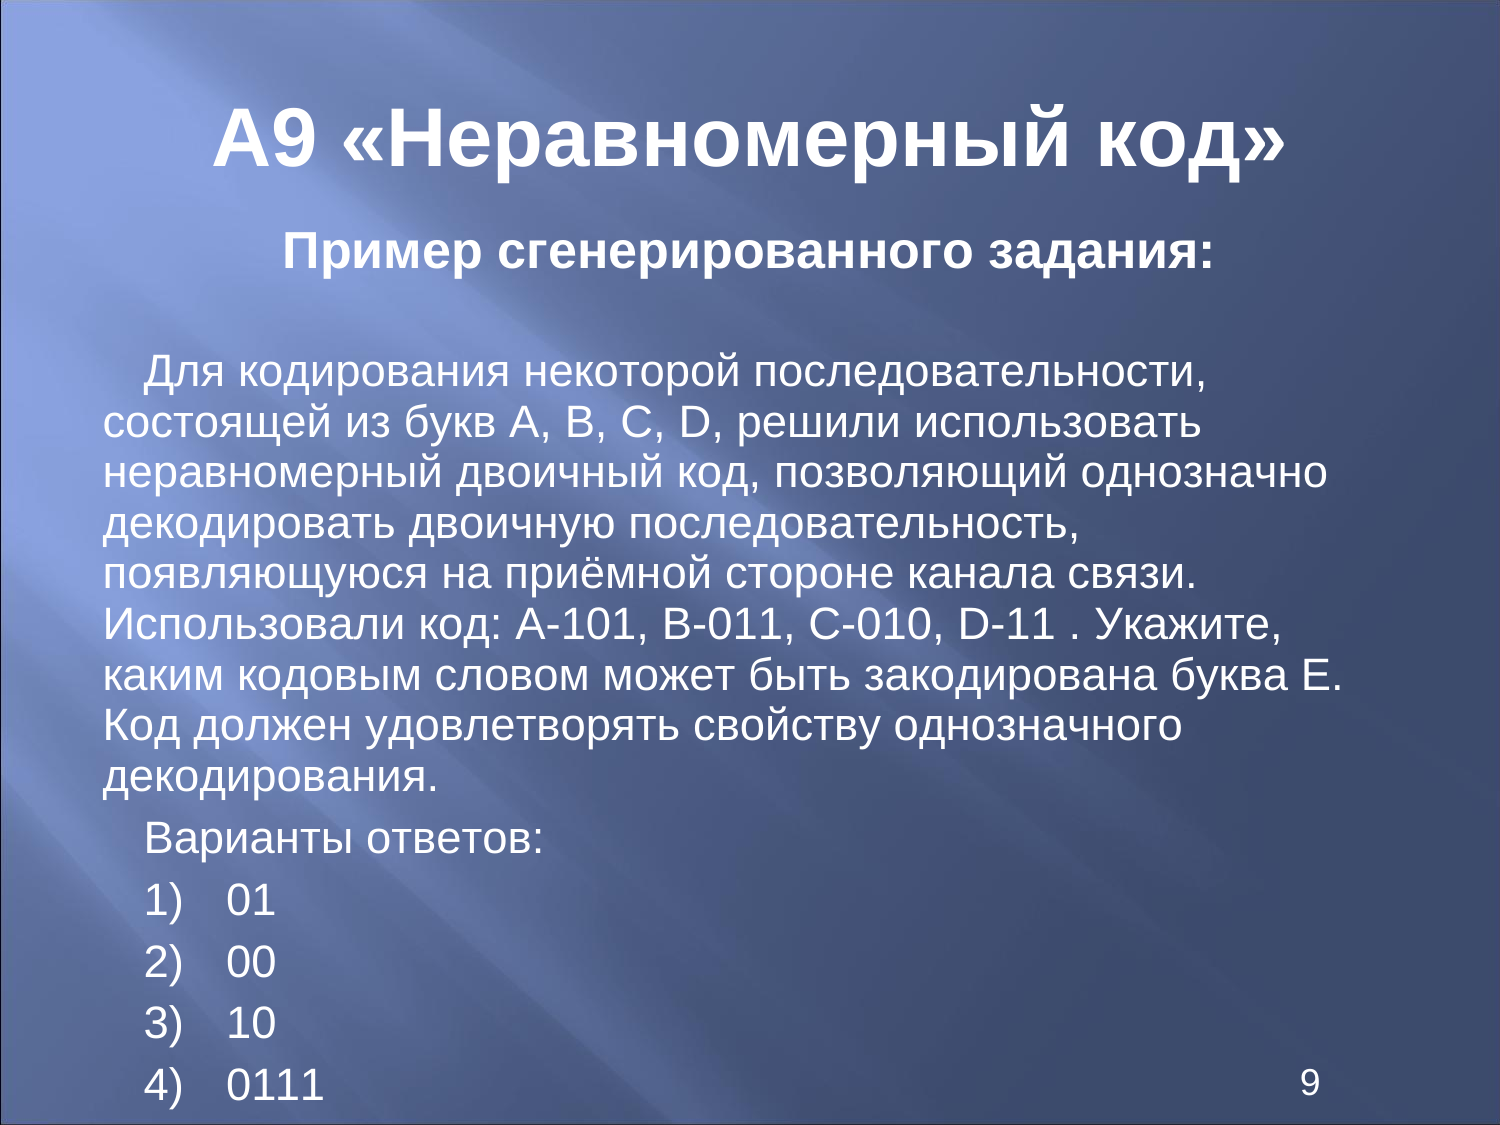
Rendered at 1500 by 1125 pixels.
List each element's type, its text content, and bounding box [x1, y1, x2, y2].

title A9 «Неравномерный код» [74, 28, 1425, 249]
picture [0, 0, 1500, 1125]
list Для кодирования некоторой последовательности, состоящей из букв A, B, C, D, решили использовать неравномерный двоичный код, позволяющий однозначно декодировать двоичную последовательность, появляющуюся на приёмной стороне канала связи. Использовали код: A-101, B-011, C-010, D-11 . Укажите, каким кодовым словом может быть закодирована буква E. Код должен удовлетворять свойству однозначного декодирования. Варианты ответов: 01 00 10 0111 [44, 334, 1394, 1121]
title Пример сгенерированного задания: [75, 140, 1425, 361]
